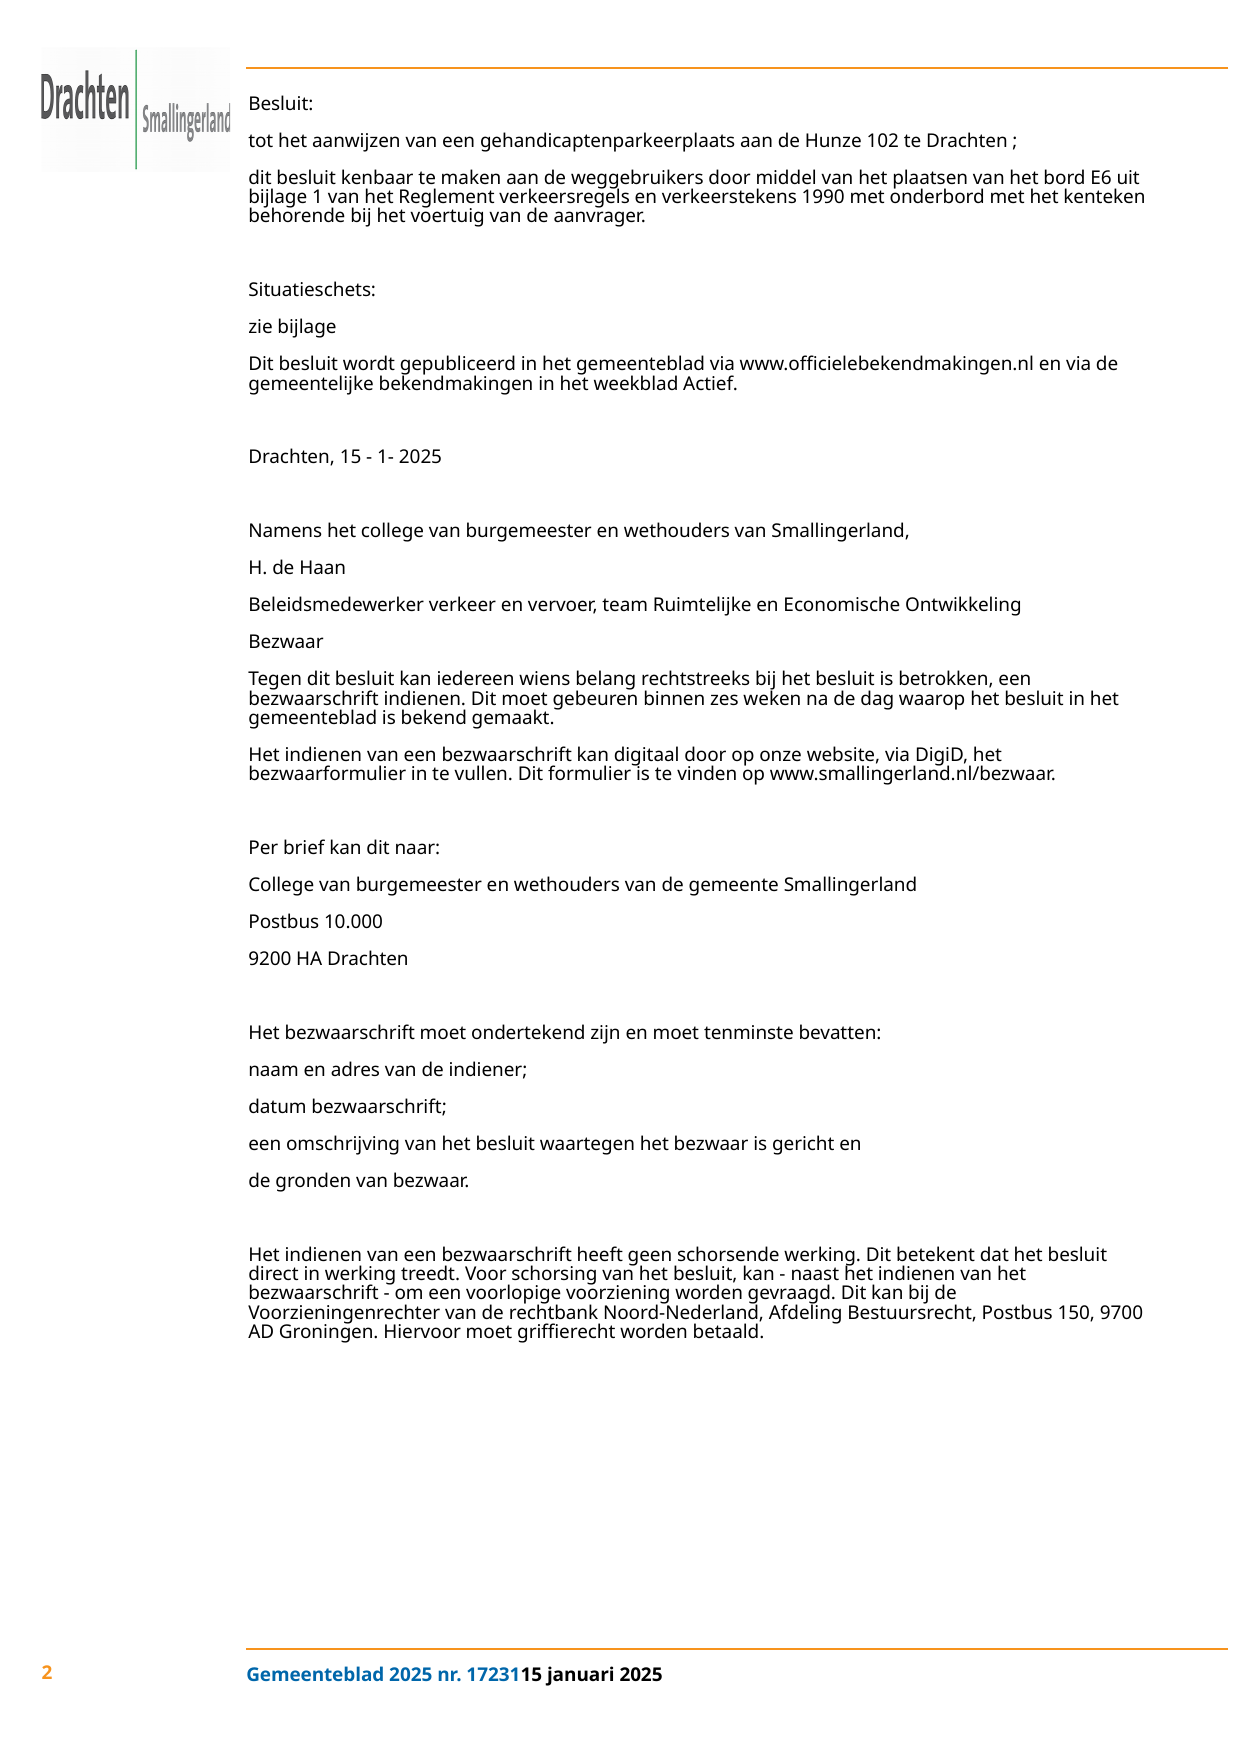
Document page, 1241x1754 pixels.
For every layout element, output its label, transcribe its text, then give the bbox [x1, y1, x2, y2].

text dit besluit kenbaar te maken aan de weggebruikers door middel van het plaatsen van het bord E6 uit bijlage 1 van het Reglement verkeersregels en verkeerstekens 1990 met onderbord met het kenteken behorende bij het voertuig van de aanvrager. [248, 169, 1152, 227]
text Het indienen van een bezwaarschrift heeft geen schorsende werking. Dit betekent dat het besluit direct in werking treedt. Voor schorsing van het besluit, kan - naast het indienen van het bezwaarschrift - om een voorlopige voorziening worden gevraagd. Dit kan bij de Voorzieningenrechter van de rechtbank Noord-Nederland, Afdeling Bestuursrecht, Postbus 150, 9700 AD Groningen. Hiervoor moet griffierecht worden betaald. [248, 1246, 1152, 1342]
text een omschrijving van het besluit waartegen het bezwaar is gericht en [248, 1135, 1152, 1154]
text tot het aanwijzen van een gehandicaptenparkeerplaats aan de Hunze 102 te Drachten ; [248, 132, 1152, 151]
picture [41, 47, 231, 172]
text Postbus 10.000 [248, 913, 1152, 932]
text naam en adres van de indiener; [248, 1061, 1152, 1080]
text Bezwaar [248, 633, 1152, 653]
text College van burgemeester en wethouders van de gemeente Smallingerland [248, 876, 1152, 895]
text Per brief kan dit naar: [248, 839, 1152, 858]
text zie bijlage [248, 318, 1152, 337]
text datum bezwaarschrift; [248, 1098, 1152, 1117]
text Tegen dit besluit kan iedereen wiens belang rechtstreeks bij het besluit is betrokken, een bezwaarschrift indienen. Dit moet gebeuren binnen zes weken na de dag waarop het besluit in het gemeenteblad is bekend gemaakt. [248, 670, 1152, 728]
text Drachten, 15 - 1- 2025 [248, 448, 1152, 468]
text 9200 HA Drachten [248, 950, 1152, 969]
text Situatieschets: [248, 281, 1152, 301]
text Beleidsmedewerker verkeer en vervoer, team Ruimtelijke en Economische Ontwikkeling [248, 596, 1152, 616]
text H. de Haan [248, 559, 1152, 579]
text Namens het college van burgemeester en wethouders van Smallingerland, [248, 522, 1152, 542]
text Dit besluit wordt gepubliceerd in het gemeenteblad via www.officielebekendmakingen.nl en via de gemeentelijke bekendmakingen in het weekblad Actief. [248, 355, 1152, 394]
text Het indienen van een bezwaarschrift kan digitaal door op onze website, via DigiD, het bezwaarformulier in te vullen. Dit formulier is te vinden op www.smallingerland.nl/bezwaar. [248, 746, 1152, 784]
text de gronden van bezwaar. [248, 1172, 1152, 1191]
text Het bezwaarschrift moet ondertekend zijn en moet tenminste bevatten: [248, 1024, 1152, 1043]
text Besluit: [248, 95, 1152, 114]
